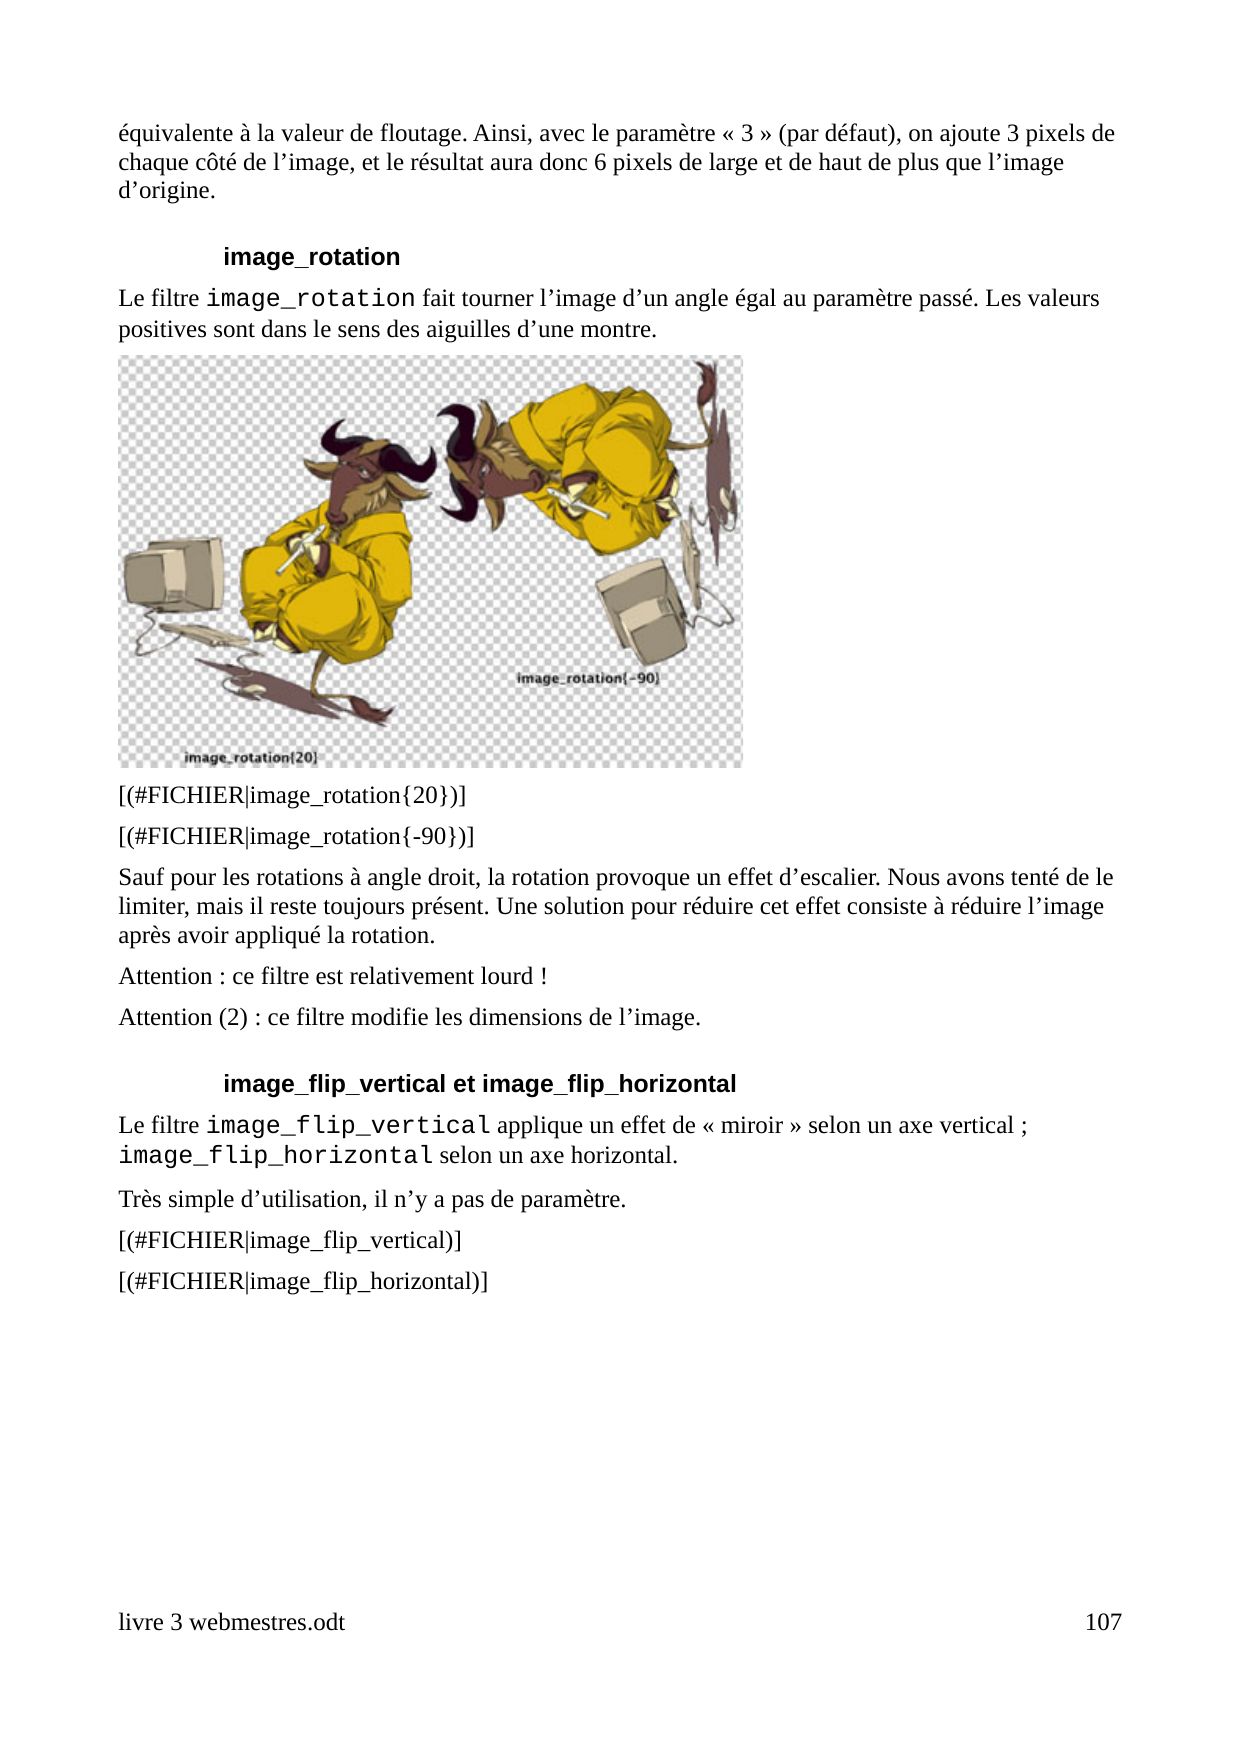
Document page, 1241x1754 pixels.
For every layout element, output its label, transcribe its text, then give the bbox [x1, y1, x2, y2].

text [(#FICHIER|image_flip_horizontal)] [118, 1266, 1122, 1295]
text [(#FICHIER|image_rotation{20})] [118, 780, 1122, 809]
picture [118, 355, 744, 768]
text Très simple d’utilisation, il n’y a pas de paramètre. [118, 1184, 1122, 1213]
text Le filtre image_flip_vertical applique un effet de « miroir » selon un axe vertical ; image_flip_horizontal selon un axe horizontal. [118, 1110, 1122, 1171]
subtitle image_flip_vertical et image_flip_horizontal [118, 1069, 1122, 1097]
subtitle image_rotation [118, 242, 1122, 270]
text Sauf pour les rotations à angle droit, la rotation provoque un effet d’escalier. Nous avons tenté de le limiter, mais il reste toujours présent. Une solution pour réduire cet effet consiste à réduire l’image après avoir appliqué la rotation. [118, 862, 1122, 949]
text Le filtre image_rotation fait tourner l’image d’un angle égal au paramètre passé. Les valeurs positives sont dans le sens des aiguilles d’une montre. [118, 283, 1122, 342]
text Attention (2) : ce filtre modifie les dimensions de l’image. [118, 1002, 1122, 1031]
text [(#FICHIER|image_rotation{-90})] [118, 821, 1122, 850]
text [(#FICHIER|image_flip_vertical)] [118, 1225, 1122, 1254]
text Attention : ce filtre est relativement lourd ! [118, 961, 1122, 990]
text équivalente à la valeur de floutage. Ainsi, avec le paramètre « 3 » (par défaut), on ajoute 3 pixels de chaque côté de l’image, et le résultat aura donc 6 pixels de large et de haut de plus que l’image d’origine. [118, 118, 1122, 204]
